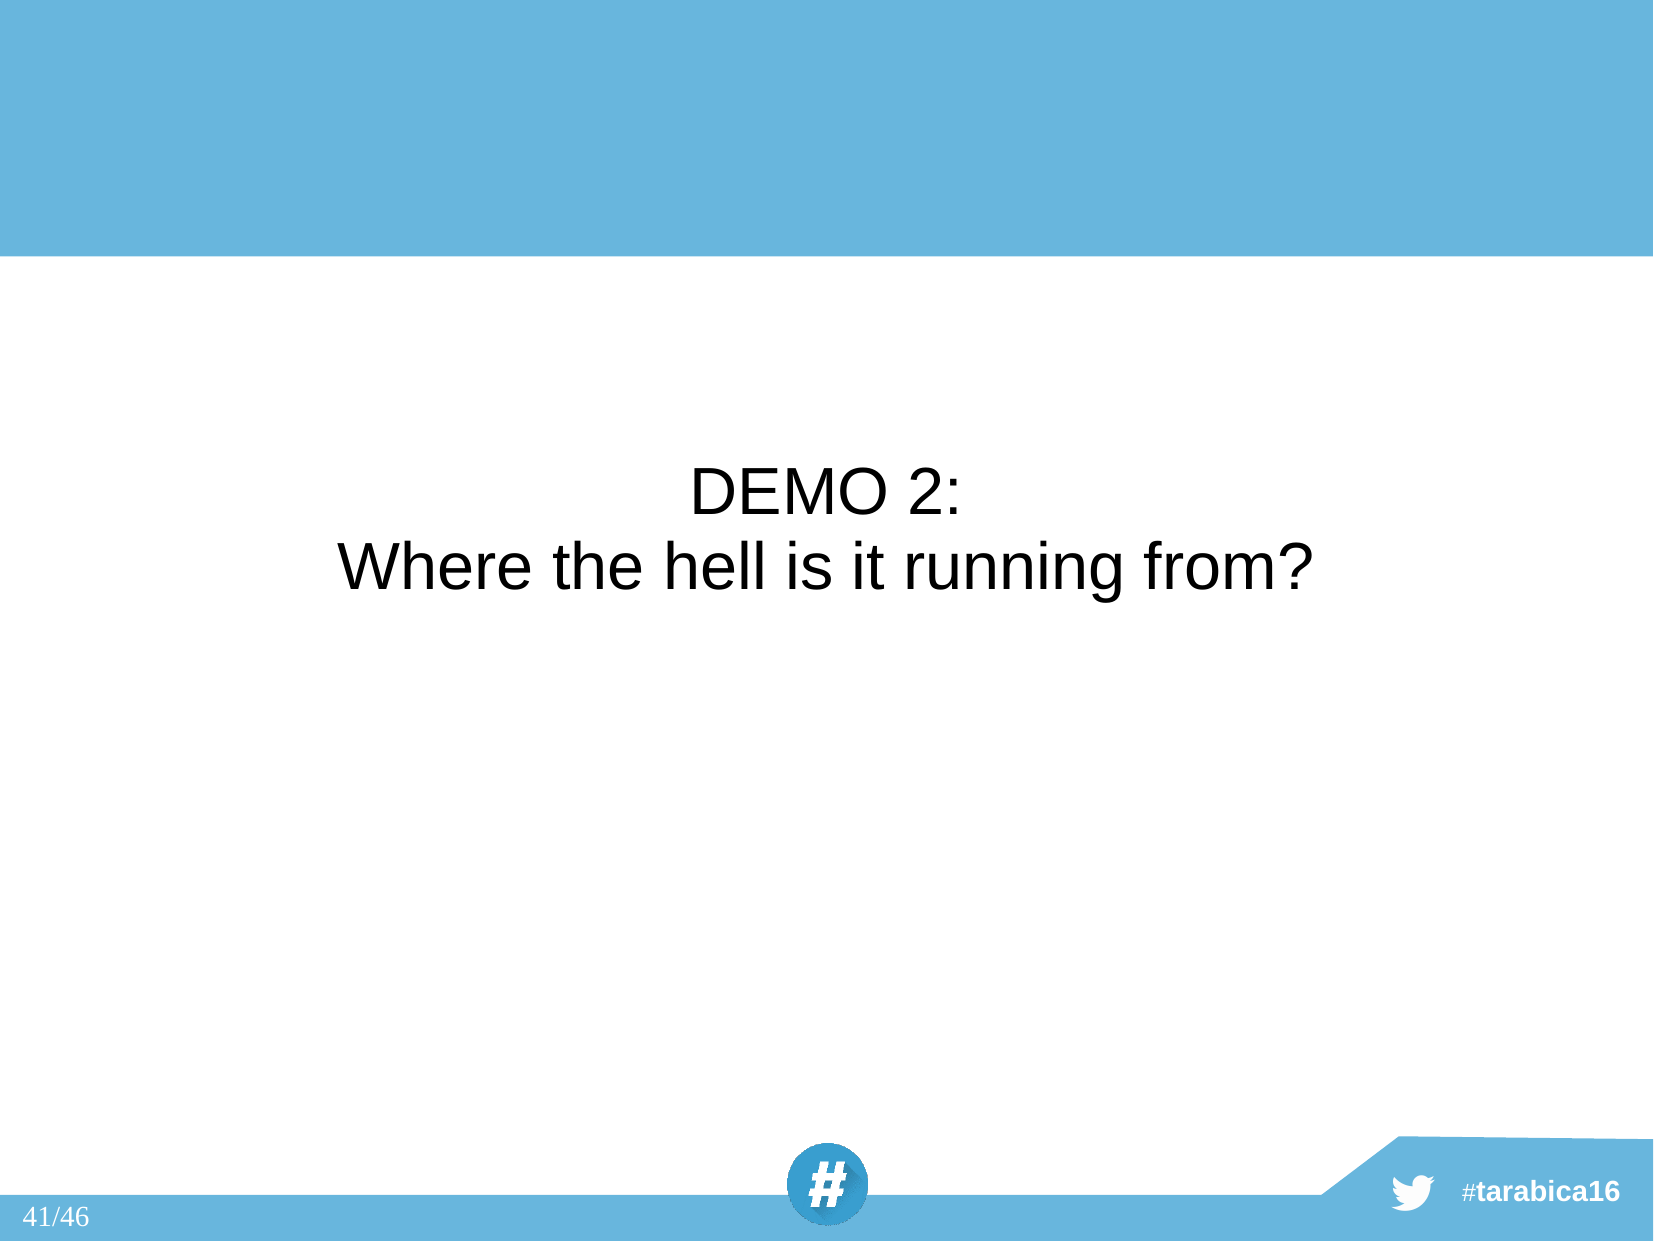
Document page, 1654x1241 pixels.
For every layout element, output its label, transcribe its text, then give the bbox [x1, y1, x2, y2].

subtitle DEMO 2: Where the hell is it running from? [53, 49, 1600, 1009]
picture [781, 1137, 873, 1230]
picture [1378, 1158, 1448, 1228]
